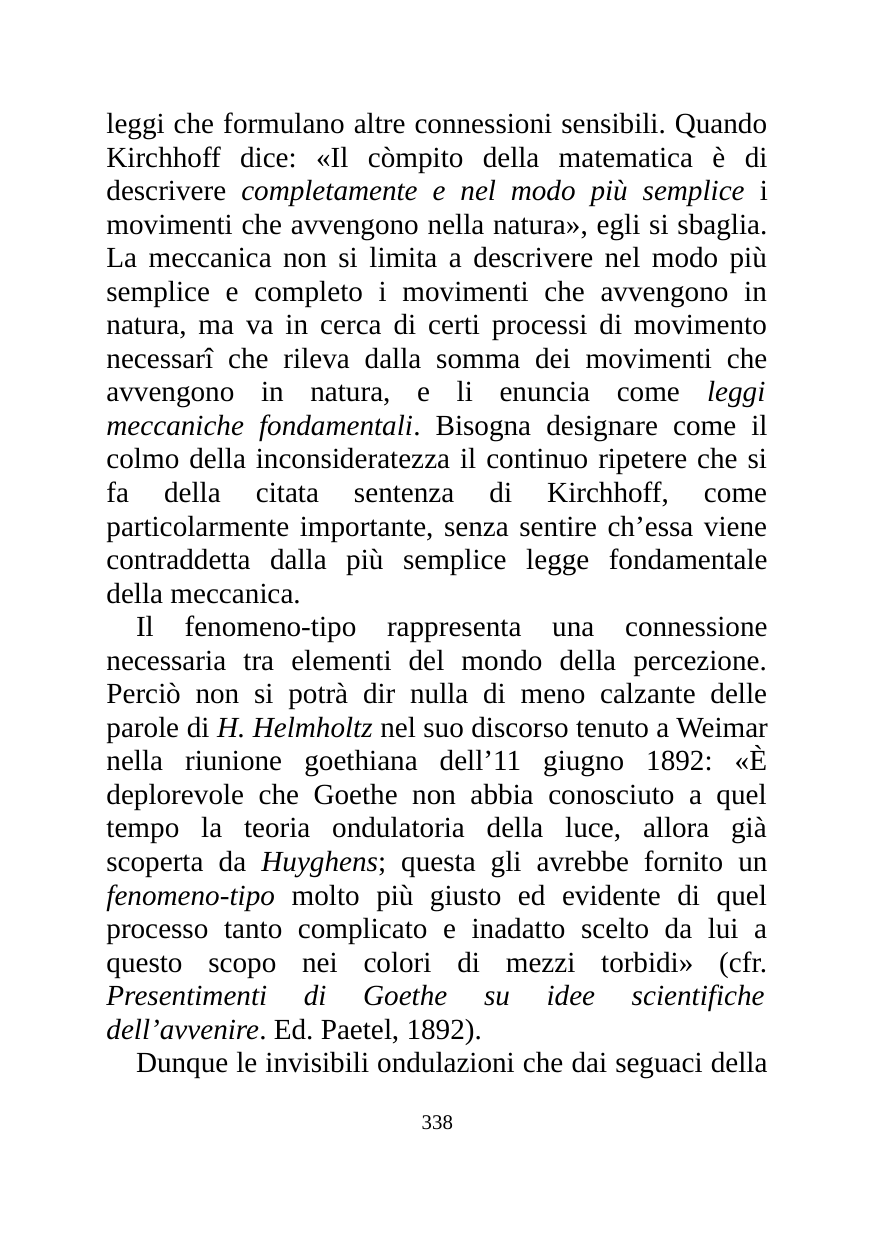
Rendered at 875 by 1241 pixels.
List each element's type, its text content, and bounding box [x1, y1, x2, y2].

text leggi che formulano altre connessioni sensibili. Quando Kirchhoff dice: «Il còmpito della matematica è di descrivere completamente e nel modo più semplice i movimenti che avvengono nella natura», egli si sbaglia. La meccanica non si limita a descrivere nel modo più semplice e completo i movimenti che avvengono in natura, ma va in cerca di certi processi di movimento necessarî che rileva dalla somma dei movimenti che avvengono in natura, e li enuncia come leggi meccaniche fondamentali. Bisogna designare come il colmo della inconsideratezza il continuo ripetere che si fa della citata sentenza di Kirchhoff, come particolarmente importante, senza sentire ch’essa viene contraddetta dalla più semplice legge fondamentale della meccanica. [106, 106, 768, 609]
text Dunque le invisibili ondulazioni che dai seguaci della [106, 1045, 768, 1079]
text Il fenomeno-tipo rappresenta una connessione necessaria tra elementi del mondo della percezione. Perciò non si potrà dir nulla di meno calzante delle parole di H. Helmholtz nel suo discorso tenuto a Weimar nella riunione goethiana dell’11 giugno 1892: «È deplorevole che Goethe non abbia conosciuto a quel tempo la teoria ondulatoria della luce, allora già scoperta da Huyghens; questa gli avrebbe fornito un fenomeno-tipo molto più giusto ed evidente di quel processo tanto complicato e inadatto scelto da lui a questo scopo nei colori di mezzi torbidi» (cfr. Presentimenti di Goethe su idee scientifiche dell’avvenire. Ed. Paetel, 1892). [106, 609, 768, 1045]
